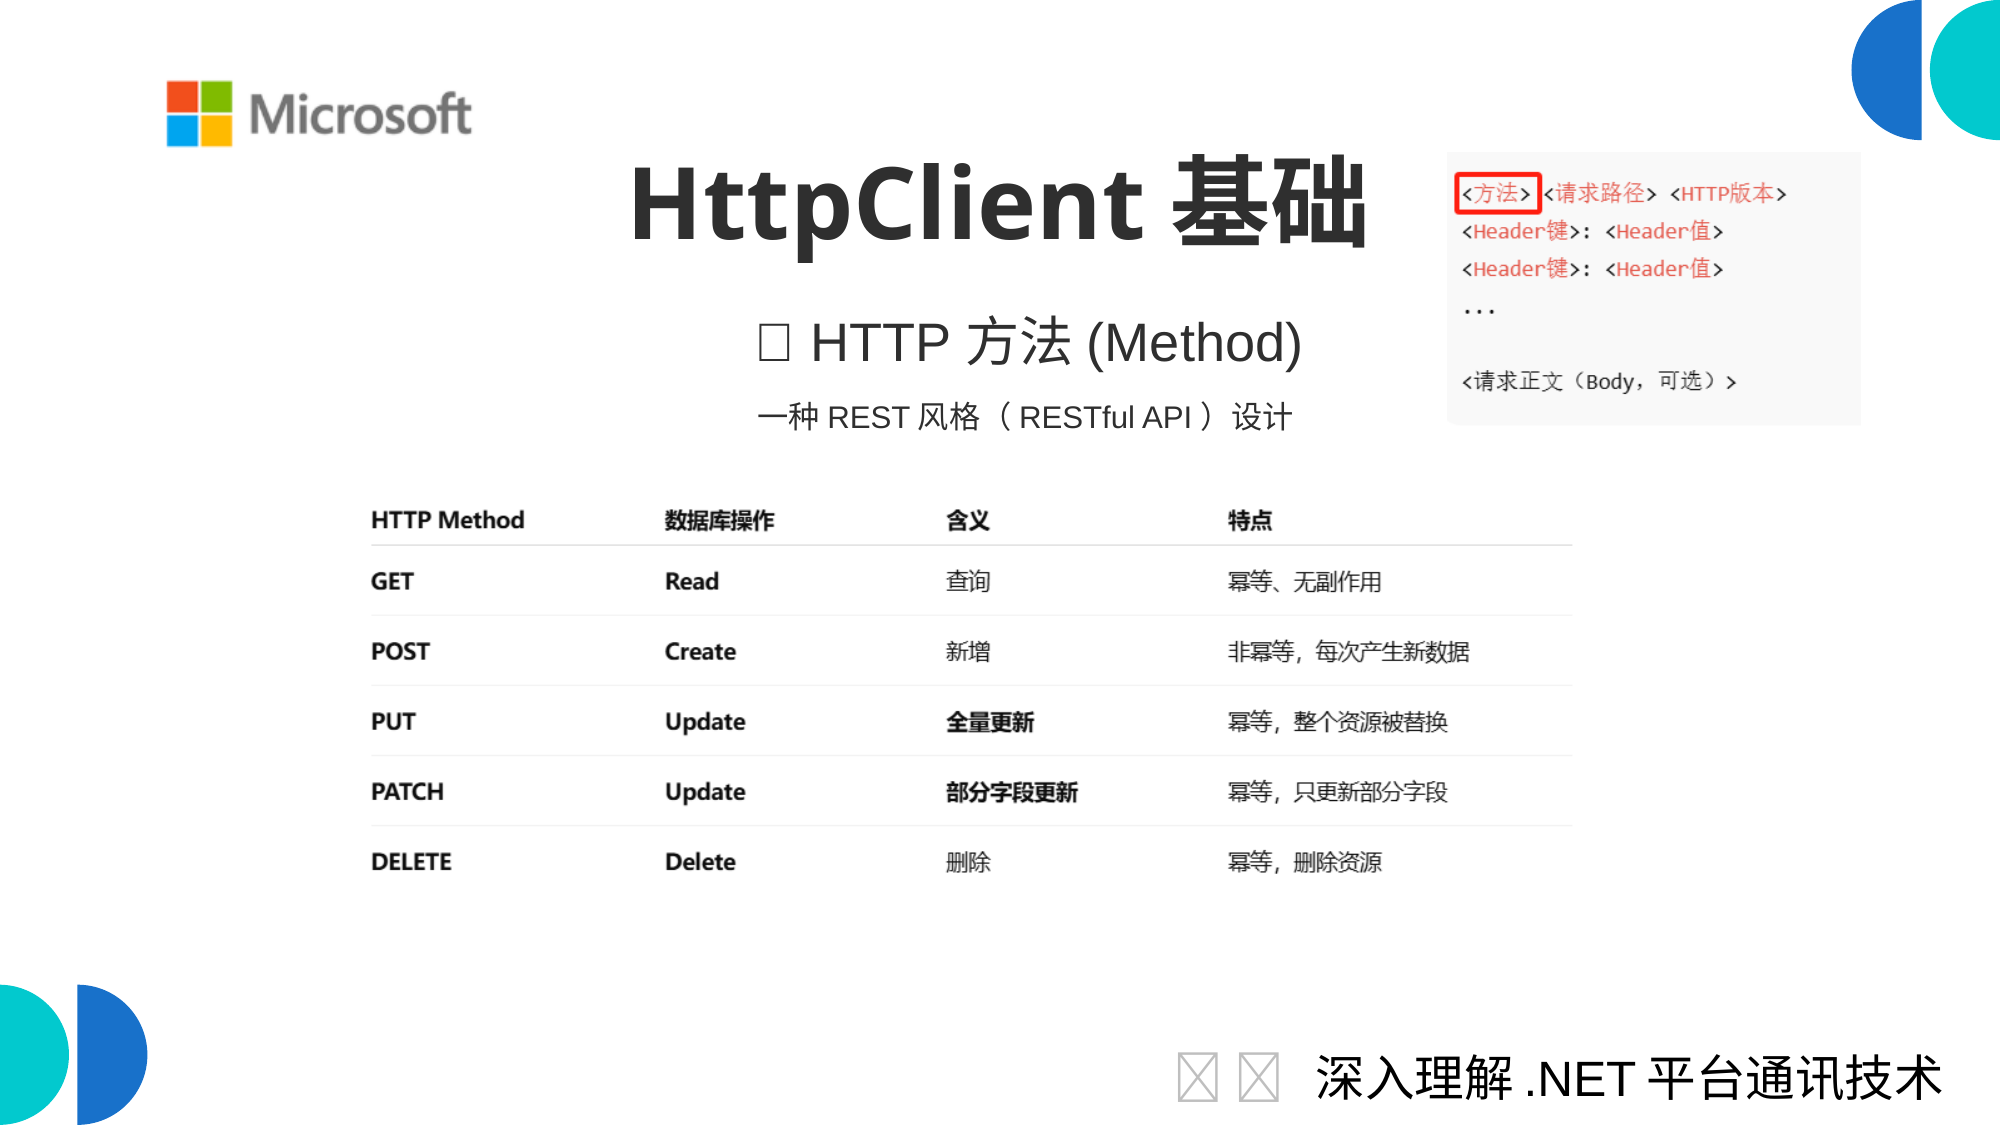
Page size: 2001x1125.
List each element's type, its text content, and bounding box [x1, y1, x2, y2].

picture [324, 472, 1595, 934]
picture [1447, 152, 1861, 443]
picture [85, 41, 552, 189]
subtitle 🚀 🚀 深入理解.NET平台通讯技术 [1173, 1046, 1952, 1107]
title HttpClient基础 [137, 106, 1861, 292]
text_box 🚀 HTTP方法(Method) 一种REST风格（RESTful API）设计 [236, 295, 1447, 414]
